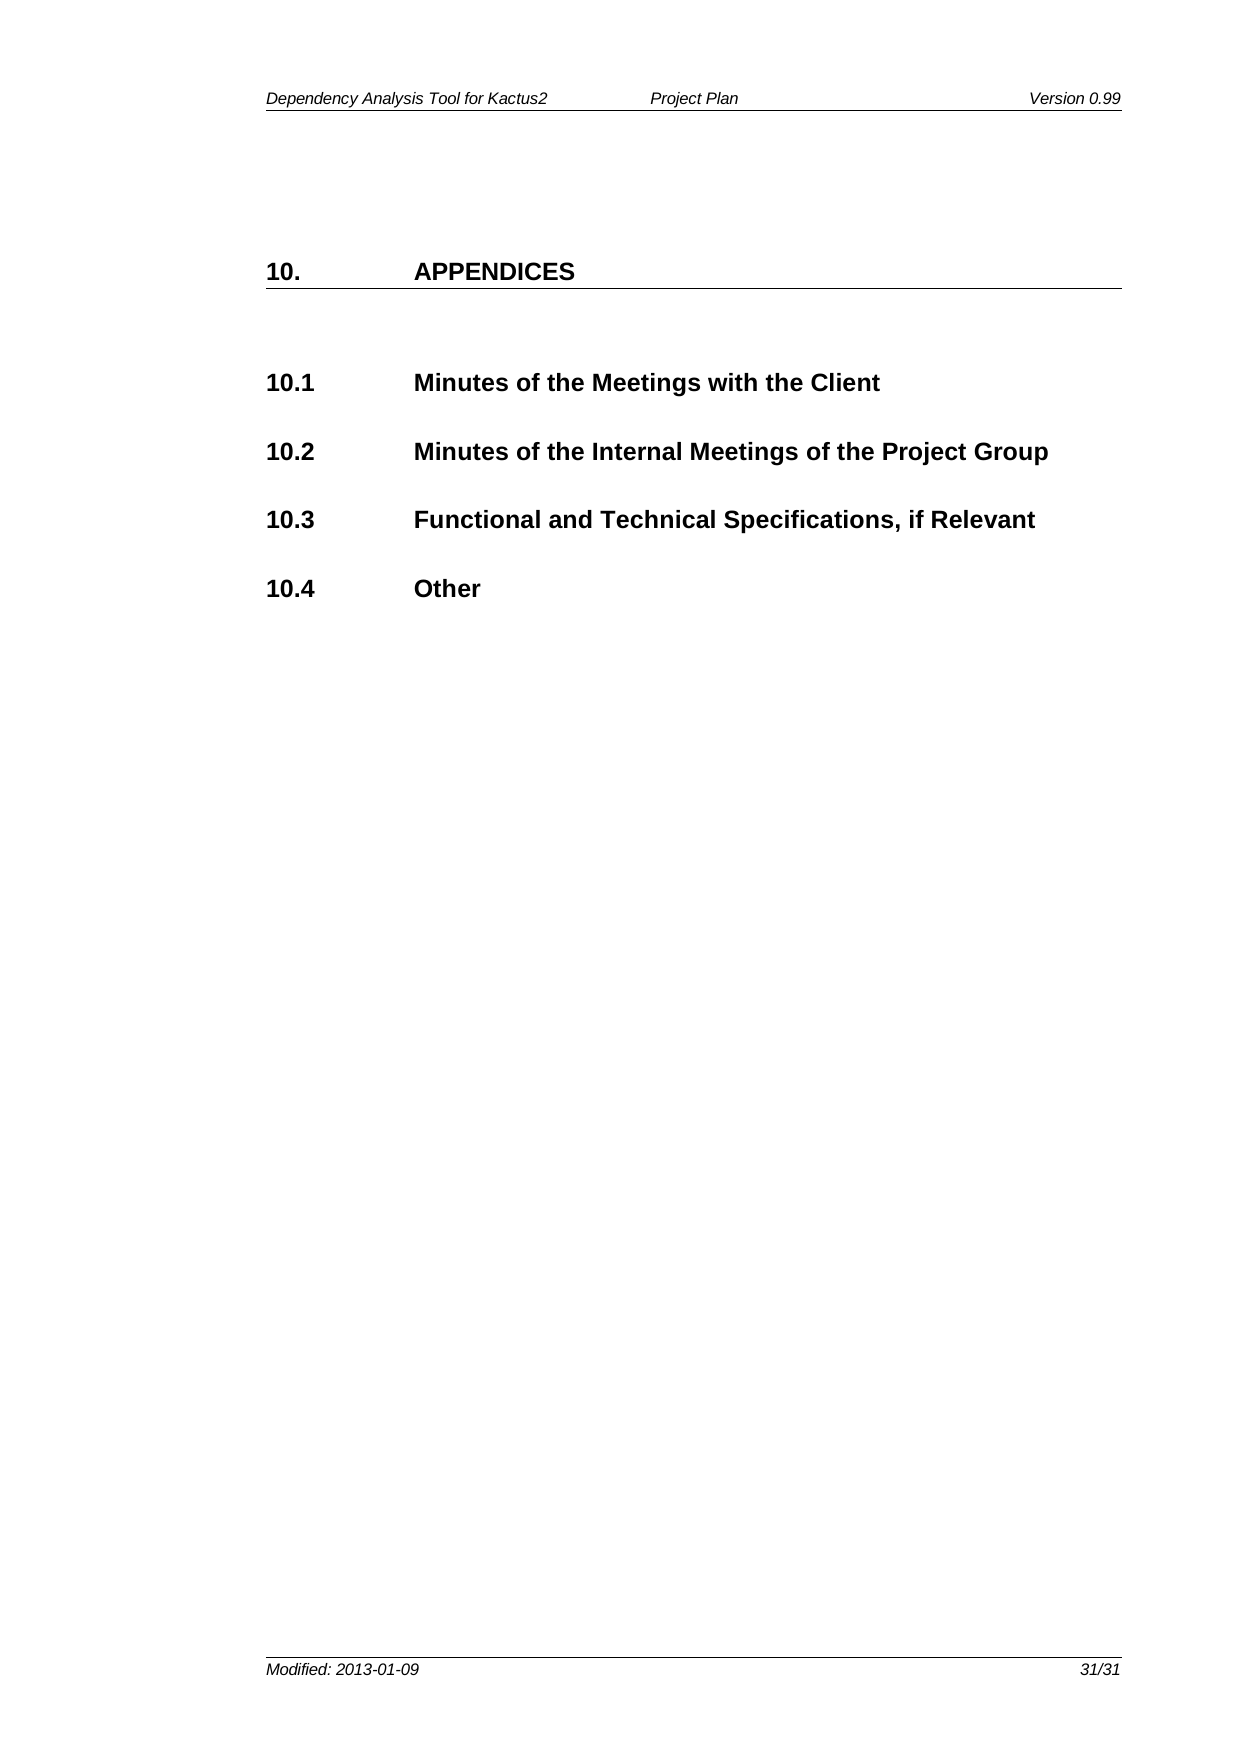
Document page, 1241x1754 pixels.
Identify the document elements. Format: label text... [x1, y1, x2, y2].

subtitle Minutes of the Internal Meetings of the Project Group [266, 436, 1122, 465]
subtitle Other [266, 573, 1122, 602]
subtitle Minutes of the Meetings with the Client [266, 368, 1122, 397]
subtitle Appendices [266, 257, 1122, 288]
subtitle Functional and Technical Specifications, if Relevant [266, 505, 1122, 534]
